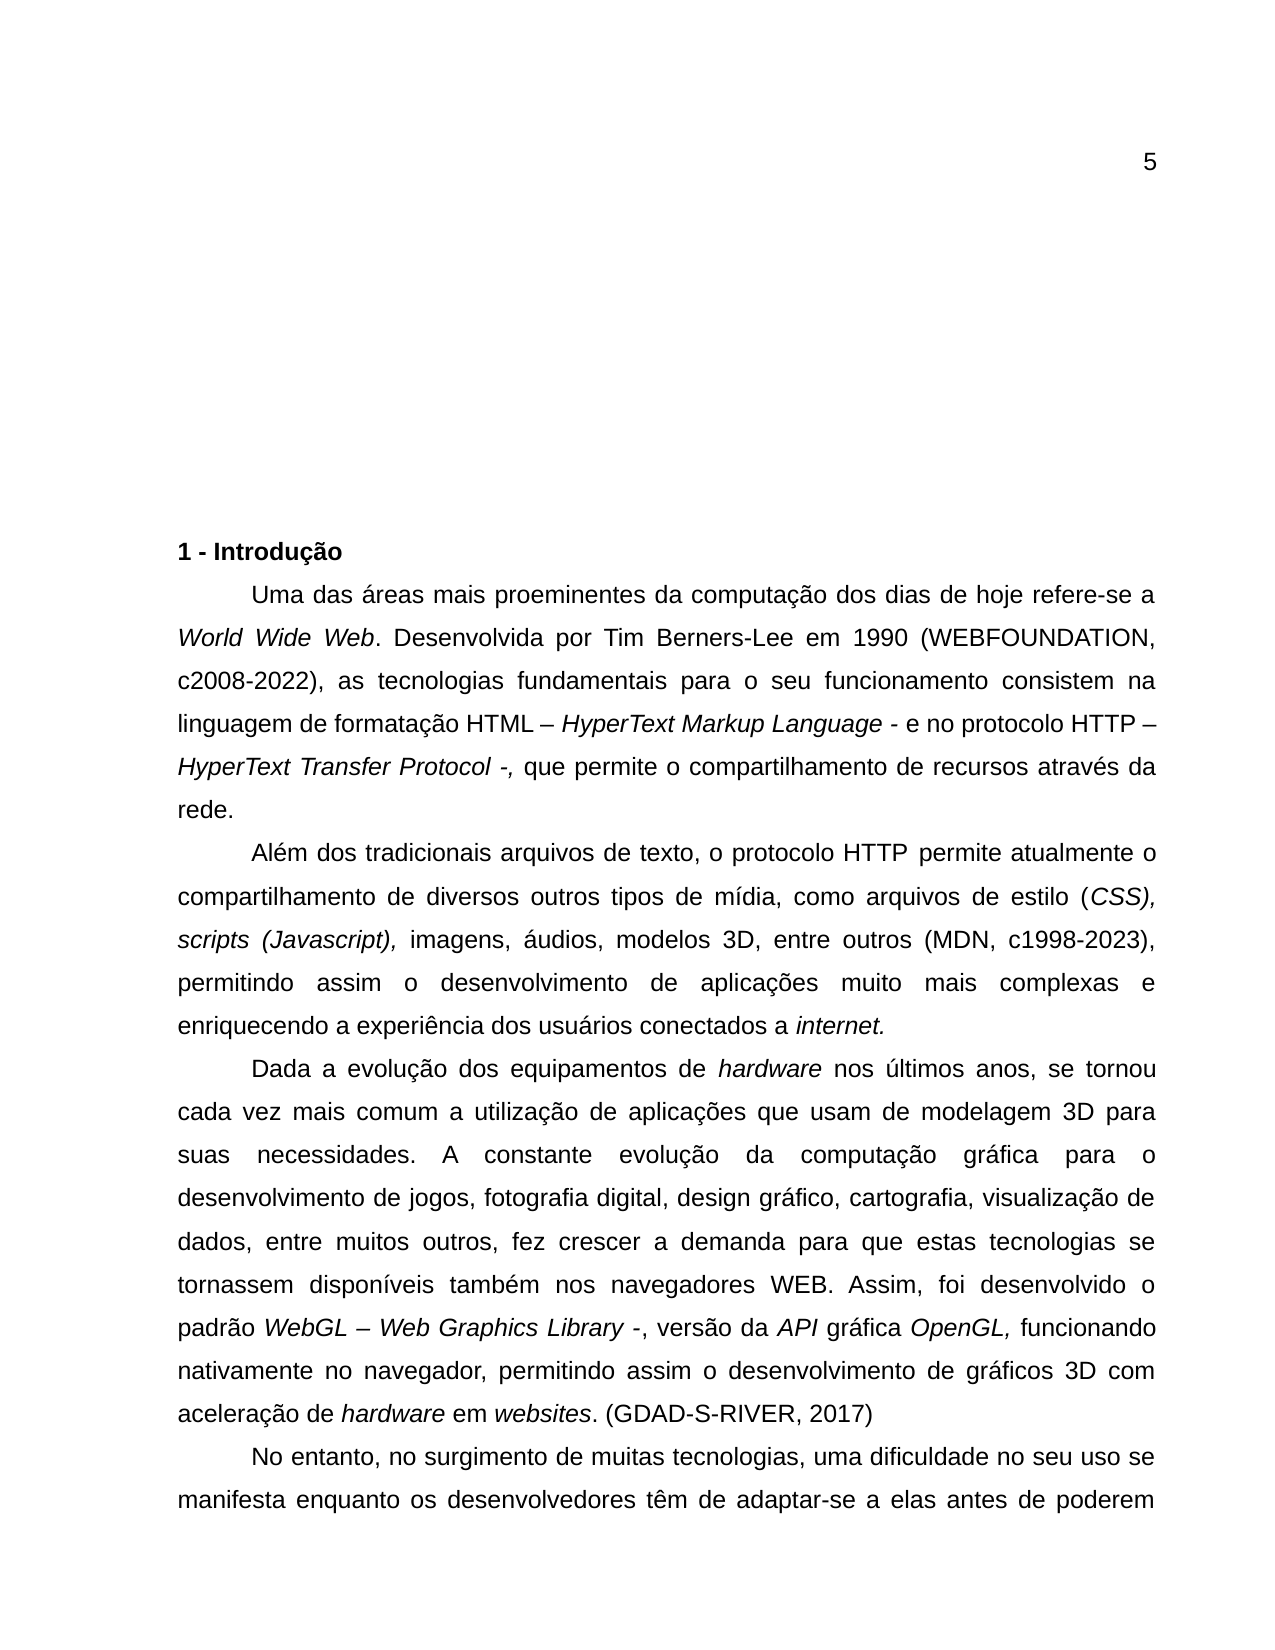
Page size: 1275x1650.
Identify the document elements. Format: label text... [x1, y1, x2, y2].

subtitle 1 - Introdução [177, 537, 1157, 565]
text Uma das áreas mais proeminentes da computação dos dias de hoje refere-se a World Wide Web. Desenvolvida por Tim Berners-Lee em 1990 (WEBFOUNDATION, c2008-2022), as tecnologias fundamentais para o seu funcionamento consistem na linguagem de formatação HTML – HyperText Markup Language - e no protocolo HTTP – HyperText Transfer Protocol -, que permite o compartilhamento de recursos através da rede. [177, 580, 1157, 824]
text Dada a evolução dos equipamentos de hardware nos últimos anos, se tornou cada vez mais comum a utilização de aplicações que usam de modelagem 3D para suas necessidades. A constante evolução da computação gráfica para o desenvolvimento de jogos, fotografia digital, design gráfico, cartografia, visualização de dados, entre muitos outros, fez crescer a demanda para que estas tecnologias se tornassem disponíveis também nos navegadores WEB. Assim, foi desenvolvido o padrão WebGL – Web Graphics Library -, versão da API gráfica OpenGL, funcionando nativamente no navegador, permitindo assim o desenvolvimento de gráficos 3D com aceleração de hardware em websites. (GDAD-S-RIVER, 2017) [177, 1054, 1157, 1428]
text Além dos tradicionais arquivos de texto, o protocolo HTTP permite atualmente o compartilhamento de diversos outros tipos de mídia, como arquivos de estilo (CSS), scripts (Javascript), imagens, áudios, modelos 3D, entre outros (MDN, c1998-2023), permitindo assim o desenvolvimento de aplicações muito mais complexas e enriquecendo a experiência dos usuários conectados a internet. [177, 838, 1157, 1040]
text No entanto, no surgimento de muitas tecnologias, uma dificuldade no seu uso se manifesta enquanto os desenvolvedores têm de adaptar-se a elas antes de poderem [177, 1442, 1157, 1514]
